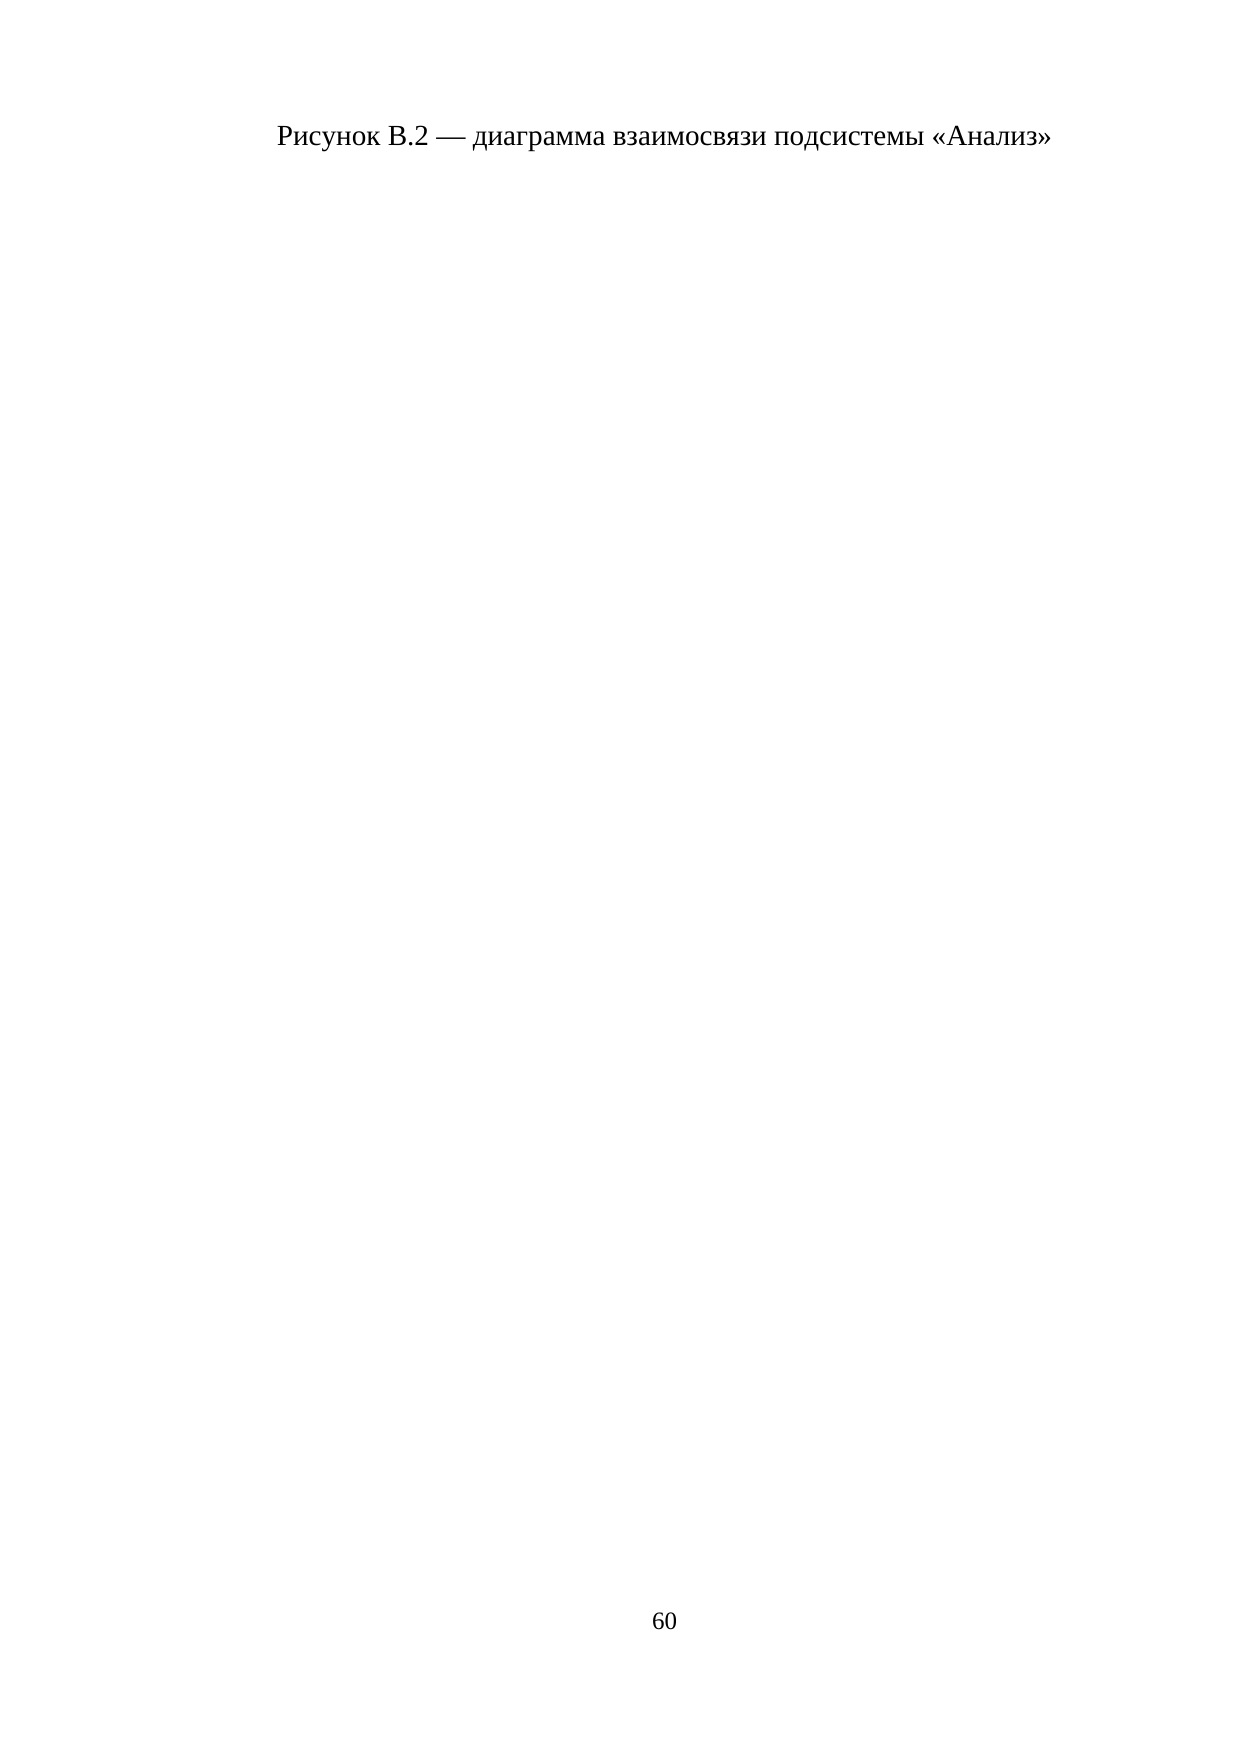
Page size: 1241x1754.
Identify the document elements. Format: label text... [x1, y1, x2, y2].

text Рисунок В.2 — диаграмма взаимосвязи подсистемы «Анализ» [177, 118, 1152, 152]
